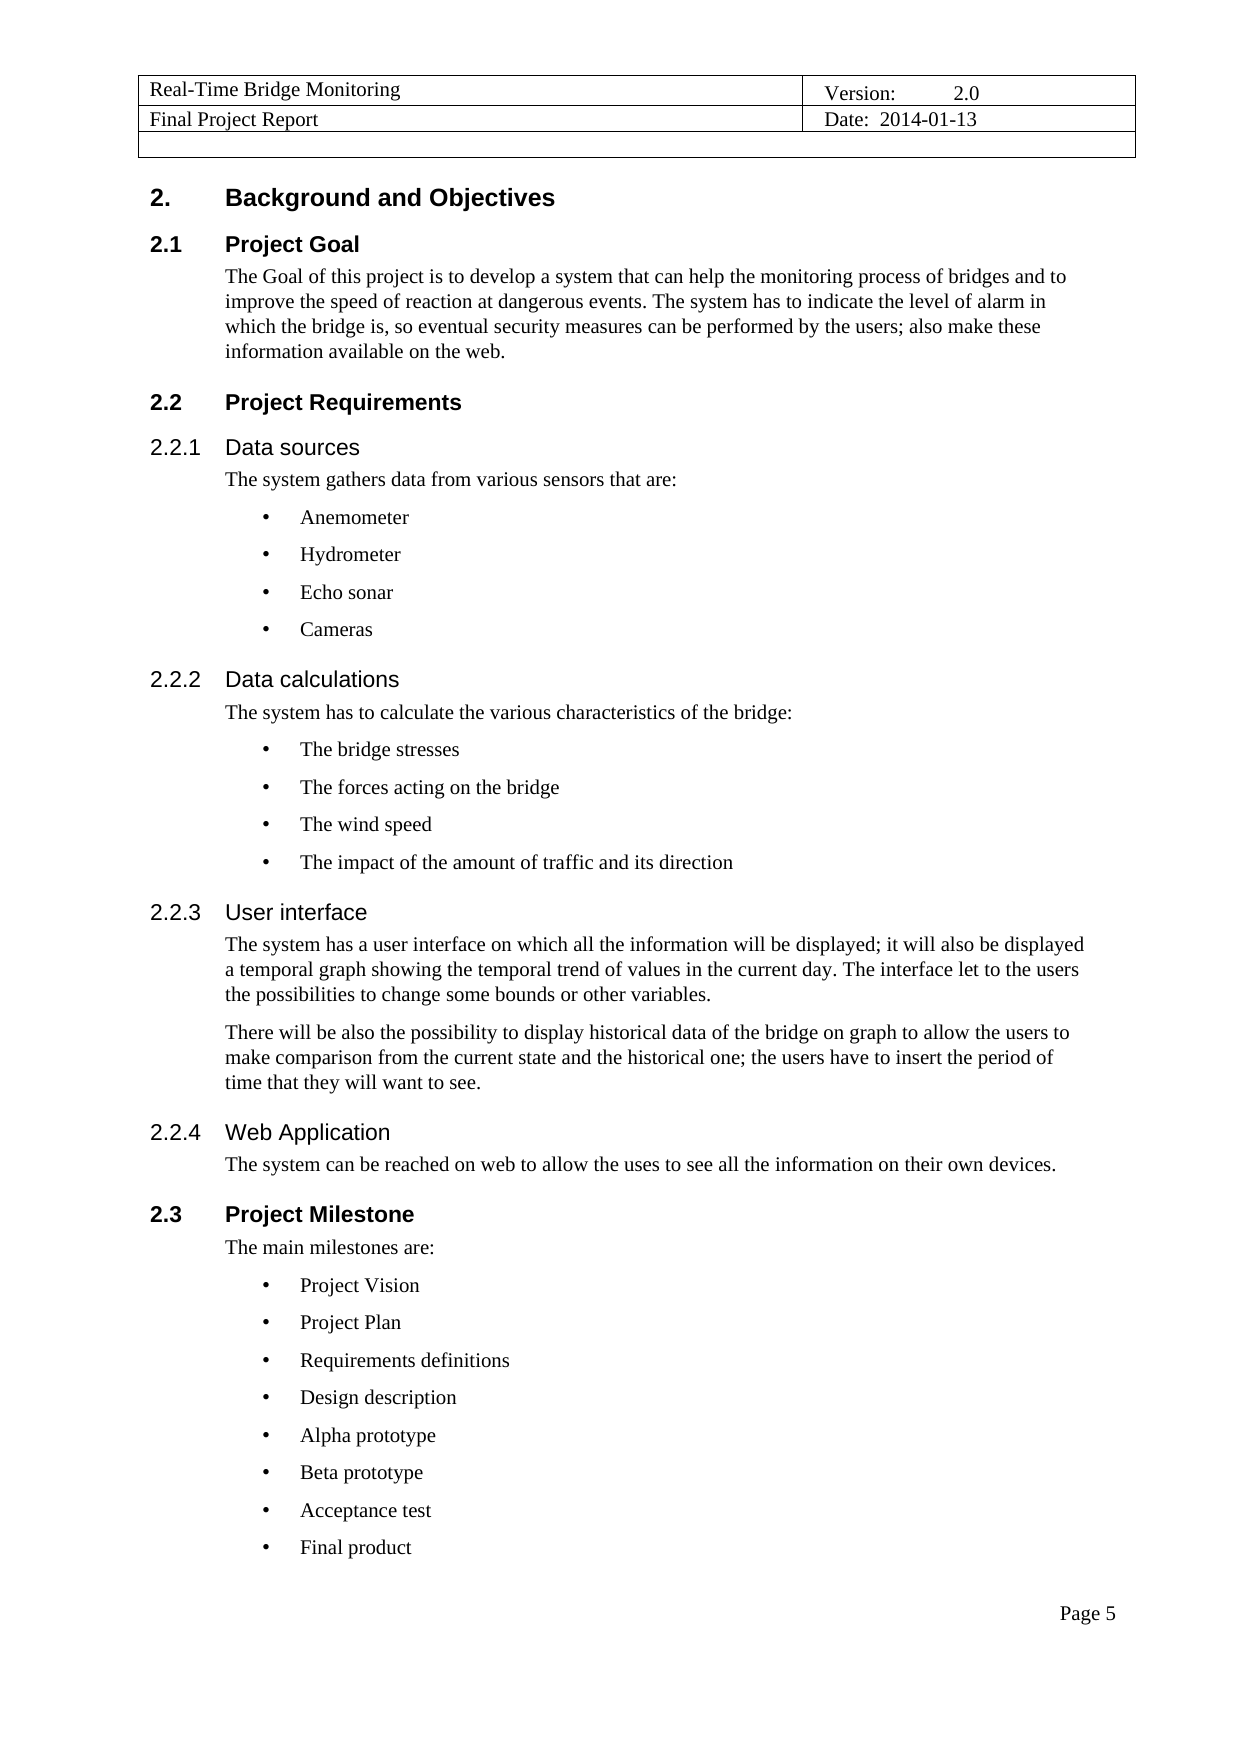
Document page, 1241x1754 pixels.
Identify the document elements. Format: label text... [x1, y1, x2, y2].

text The system gathers data from various sensors that are: [225, 466, 1090, 491]
list Echo sonar [262, 579, 1090, 604]
list Acceptance test [262, 1497, 1090, 1522]
list The wind speed [262, 811, 1090, 836]
list Anemometer [262, 504, 1090, 529]
list Hydrometer [262, 541, 1090, 566]
list The forces acting on the bridge [262, 774, 1090, 799]
subtitle Data sources [150, 433, 1090, 460]
list Final product [262, 1534, 1090, 1559]
text The system has a user interface on which all the information will be displayed; it will also be displayed a temporal graph showing the temporal trend of values in the current day. The interface let to the users the possibilities to change some bounds or other variables. [225, 931, 1090, 1006]
subtitle Data calculations [150, 666, 1090, 692]
text The system can be reached on web to allow the uses to see all the information on their own devices. [225, 1151, 1090, 1176]
list Cameras [262, 616, 1090, 641]
text The Goal of this project is to develop a system that can help the monitoring process of bridges and to improve the speed of reaction at dangerous events. The system has to indicate the level of alarm in which the bridge is, so eventual security measures can be performed by the users; also make these information available on the web. [225, 263, 1090, 363]
subtitle Project Requirements [150, 388, 1090, 415]
text There will be also the possibility to display historical data of the bridge on graph to allow the users to make comparison from the current state and the historical one; the users have to insert the period of time that they will want to see. [225, 1019, 1090, 1094]
list Beta prototype [262, 1459, 1090, 1484]
subtitle User interface [150, 899, 1090, 925]
list Design description [262, 1384, 1090, 1409]
text The system has to calculate the various characteristics of the bridge: [225, 699, 1090, 724]
list Project Vision [262, 1272, 1090, 1297]
text The main milestones are: [225, 1234, 1090, 1259]
list Alpha prototype [262, 1422, 1090, 1447]
list The bridge stresses [262, 736, 1090, 761]
subtitle Project Milestone [150, 1201, 1090, 1228]
subtitle Background and Objectives [150, 183, 1090, 212]
list The impact of the amount of traffic and its direction [262, 849, 1090, 874]
subtitle Web Application [150, 1119, 1090, 1145]
list Requirements definitions [262, 1347, 1090, 1372]
subtitle Project Goal [150, 231, 1090, 257]
list Project Plan [262, 1309, 1090, 1334]
